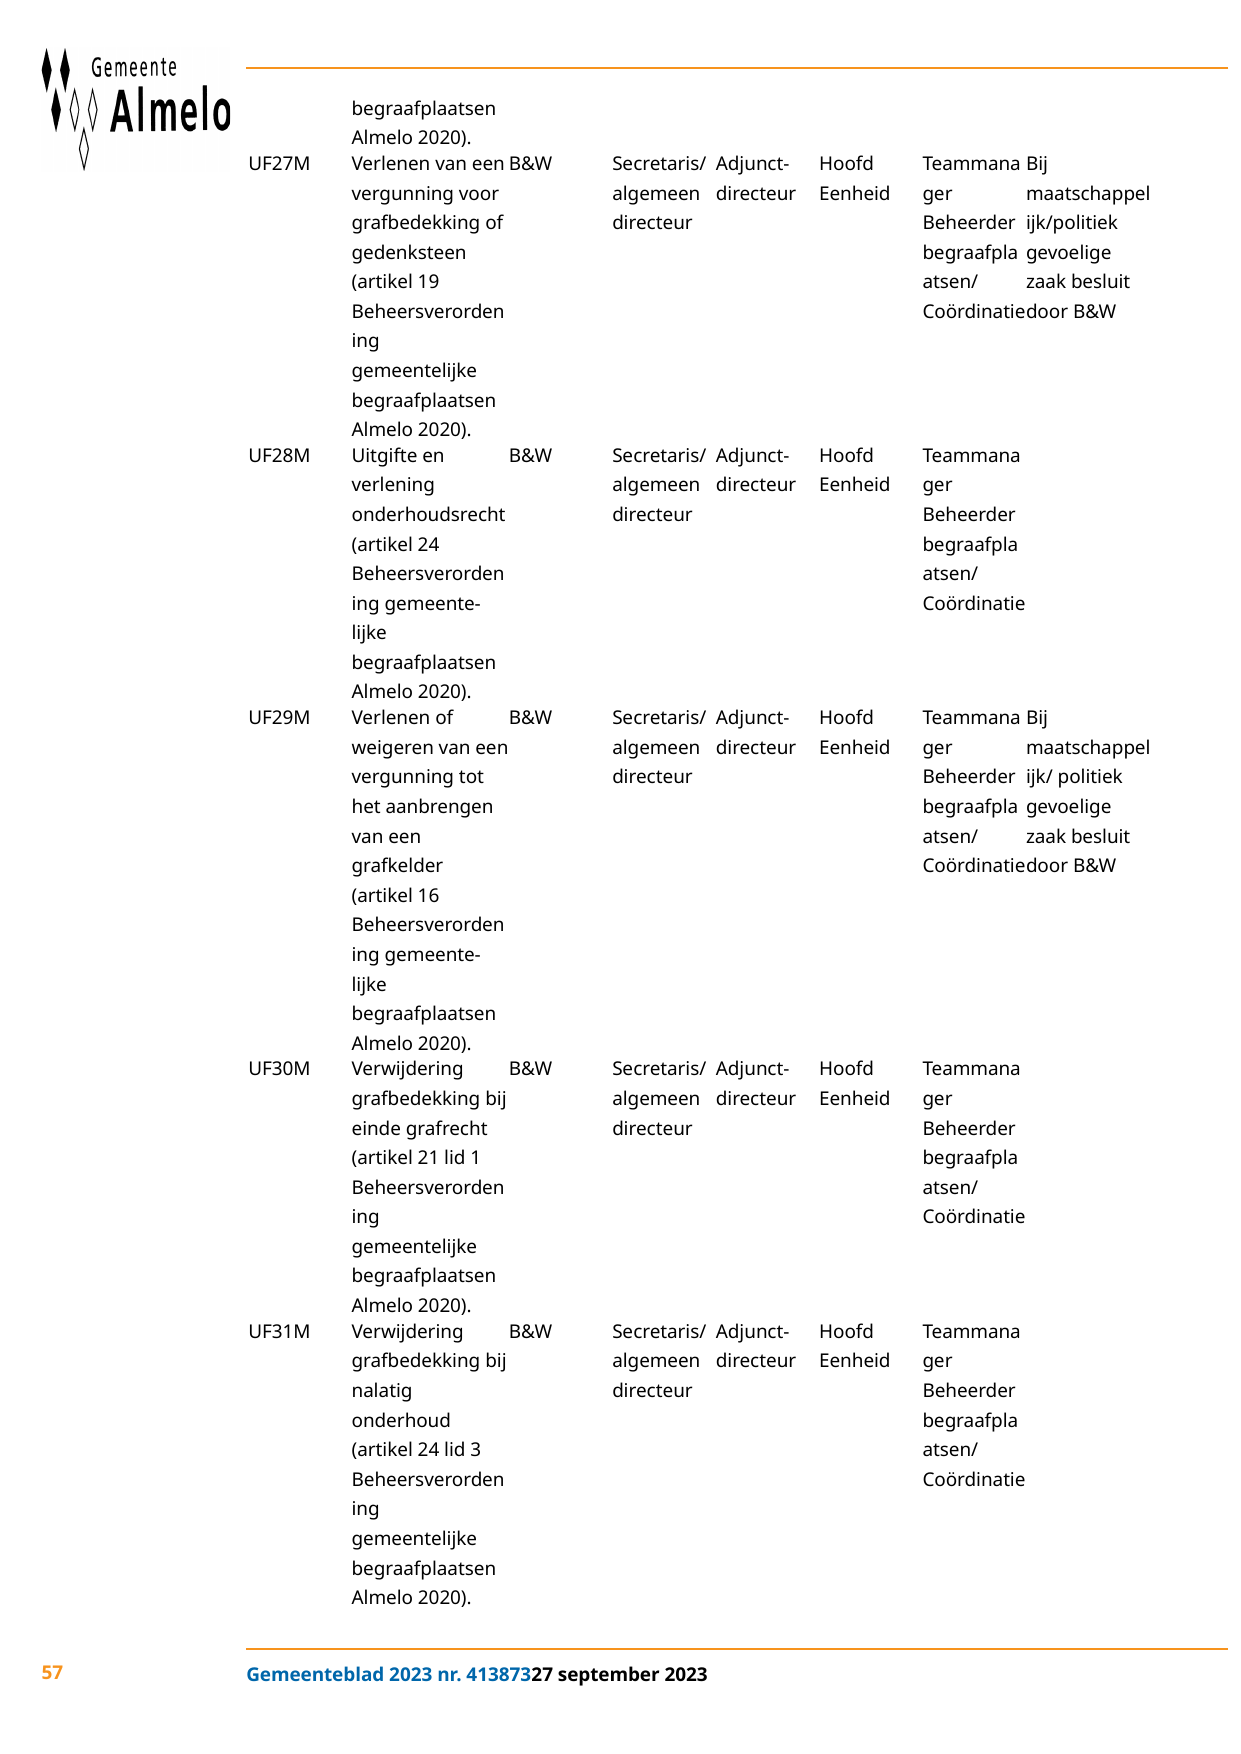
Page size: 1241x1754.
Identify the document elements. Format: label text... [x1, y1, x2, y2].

table_cell UF31M [248, 1318, 351, 1610]
table_cell Bij maatschappelijk/politiek gevoelige zaak besluit door B&W [1026, 150, 1152, 442]
table_cell Hoofd Eenheid [819, 150, 922, 442]
table_cell Secretaris/ algemeen directeur [612, 442, 716, 704]
table_cell Hoofd Eenheid [819, 1056, 922, 1318]
table_cell Bij maatschappelijk/ politiek gevoelige zaak besluit door B&W [1026, 705, 1152, 1056]
picture [41, 47, 231, 172]
table_cell Hoofd Eenheid [819, 442, 922, 704]
table_cell Hoofd Eenheid [819, 705, 922, 1056]
table_cell Hoofd Eenheid [819, 1318, 922, 1610]
table_cell [1026, 1318, 1152, 1610]
table_cell [1026, 442, 1152, 704]
table_cell [248, 95, 351, 150]
table_cell Secretaris/ algemeen directeur [612, 150, 716, 442]
table_cell begraafplaatsen Almelo 2020). [351, 95, 509, 150]
table_cell Secretaris/ algemeen directeur [612, 705, 716, 1056]
table_cell B&W [509, 1318, 612, 1610]
table_cell Secretaris/ algemeen directeur [612, 1056, 716, 1318]
table_cell Adjunct-directeur [716, 1318, 819, 1610]
table_cell Verlenen of weigeren van een vergunning tot het aanbrengen van een grafkelder (artikel 16 Beheersverordening gemeente- lijke begraafplaatsen Almelo 2020). [351, 705, 509, 1056]
table_cell Teammanager Beheerder begraafplaatsen/ Coördinatie [922, 442, 1026, 704]
table_cell B&W [509, 150, 612, 442]
table_cell [819, 95, 922, 150]
table_cell [716, 95, 819, 150]
table_cell Teammanager Beheerder begraafplaatsen/ Coördinatie [922, 705, 1026, 1056]
table_cell [612, 95, 716, 150]
table_cell UF30M [248, 1056, 351, 1318]
table_cell Adjunct-directeur [716, 1056, 819, 1318]
table_cell B&W [509, 1056, 612, 1318]
table_cell B&W [509, 442, 612, 704]
table_cell UF28M [248, 442, 351, 704]
table_cell [922, 95, 1026, 150]
table_cell Verwijdering grafbedekking bij nalatig onderhoud (artikel 24 lid 3 Beheersverordening gemeentelijke begraafplaatsen Almelo 2020). [351, 1318, 509, 1610]
table_cell Adjunct-directeur [716, 442, 819, 704]
table_cell Secretaris/ algemeen directeur [612, 1318, 716, 1610]
table_cell [1026, 95, 1152, 150]
table_cell [1026, 1056, 1152, 1318]
table_cell Uitgifte en verlening onderhoudsrecht (artikel 24 Beheersverordening gemeente- lijke begraafplaatsen Almelo 2020). [351, 442, 509, 704]
table_cell Teammanager Beheerder begraafplaatsen/ Coördinatie [922, 1318, 1026, 1610]
table_cell [509, 95, 612, 150]
table_cell Teammanager Beheerder begraafplaatsen/ Coördinatie [922, 150, 1026, 442]
table_cell Teammanager Beheerder begraafplaatsen/ Coördinatie [922, 1056, 1026, 1318]
table_cell Adjunct-directeur [716, 150, 819, 442]
table_cell UF27M [248, 150, 351, 442]
table_cell UF29M [248, 705, 351, 1056]
table_cell Verlenen van een vergunning voor grafbedekking of gedenksteen (artikel 19 Beheersverordening gemeentelijke begraafplaatsen Almelo 2020). [351, 150, 509, 442]
table_cell Adjunct-directeur [716, 705, 819, 1056]
table_cell B&W [509, 705, 612, 1056]
table_cell Verwijdering grafbedekking bij einde grafrecht (artikel 21 lid 1 Beheersverordening gemeentelijke begraafplaatsen Almelo 2020). [351, 1056, 509, 1318]
